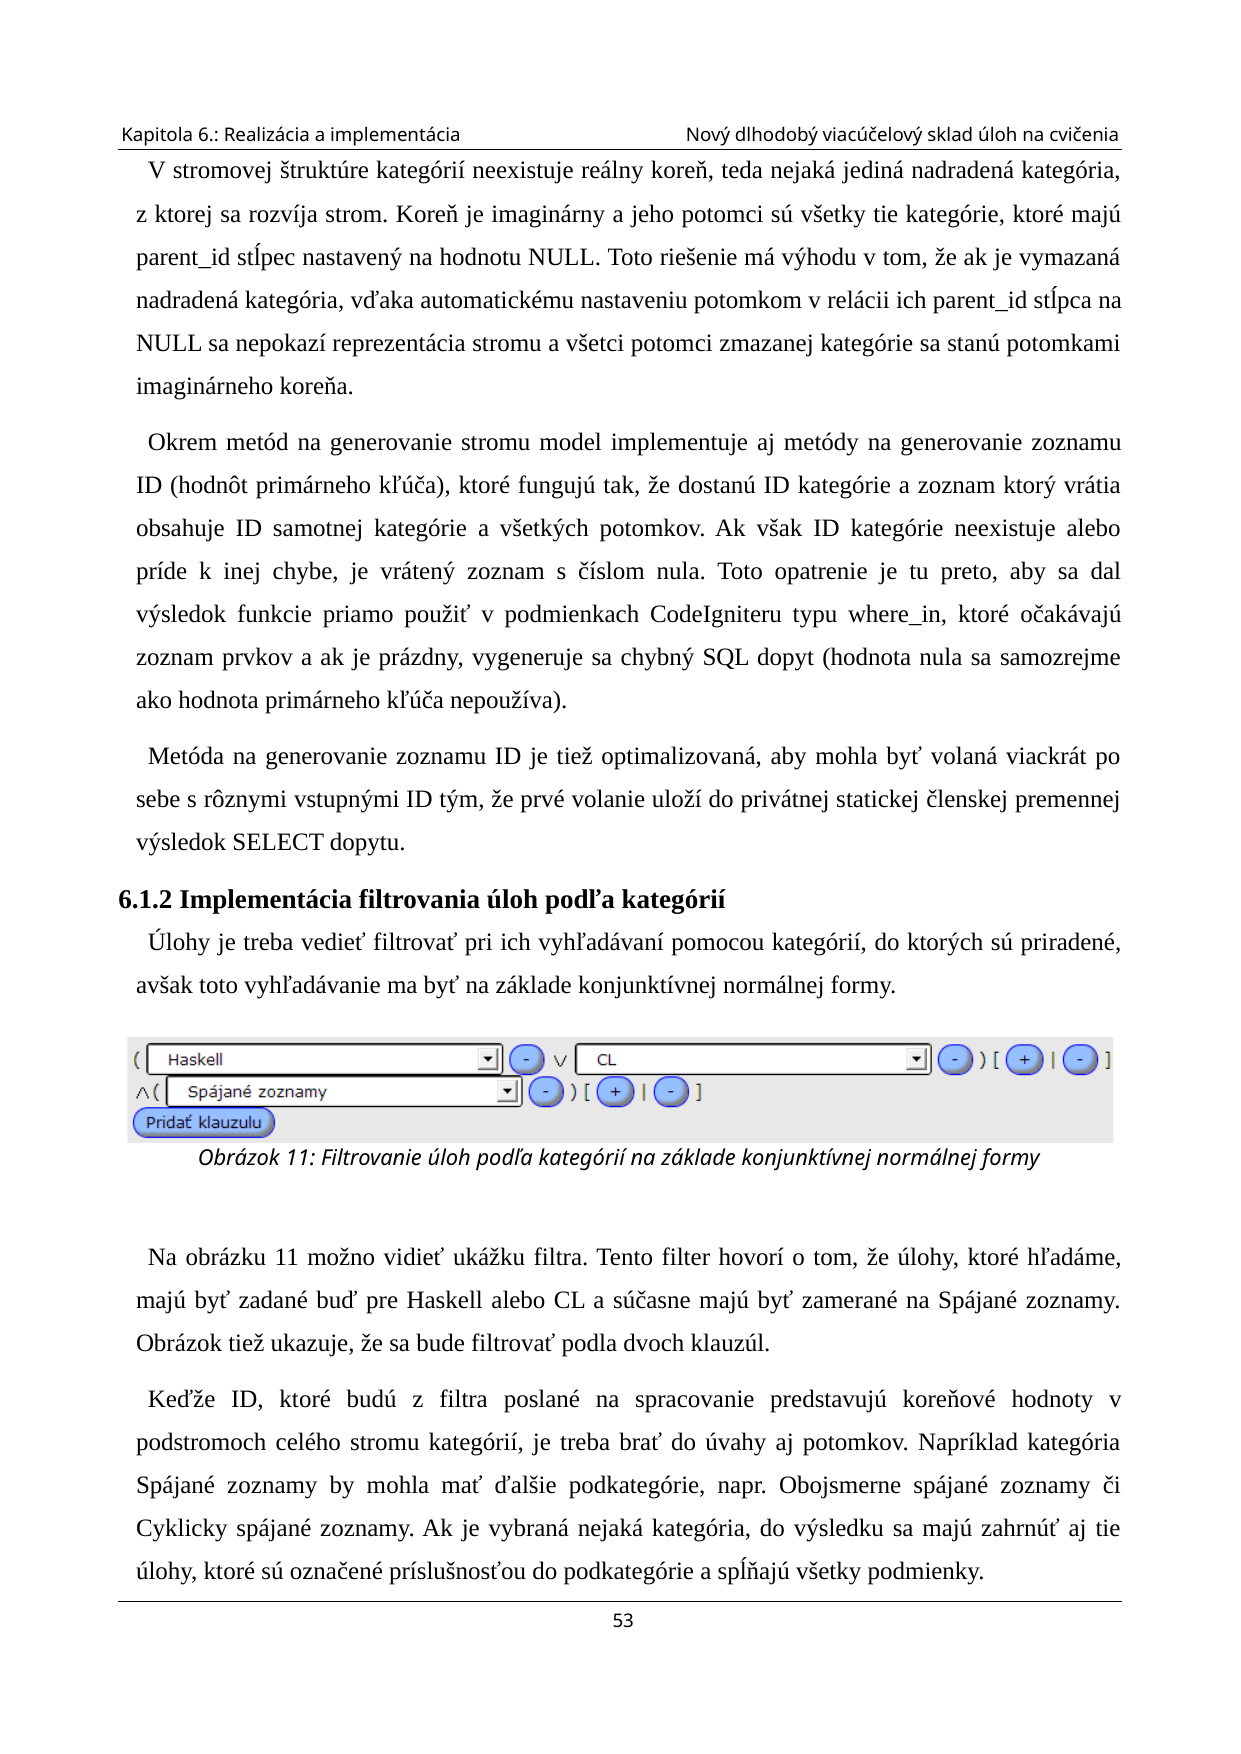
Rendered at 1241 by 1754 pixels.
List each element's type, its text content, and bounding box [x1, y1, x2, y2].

text Na obrázku 11 možno vidieť ukážku filtra. Tento filter hovorí o tom, že úlohy, ktoré hľadáme, majú byť zadané buď pre Haskell alebo CL a súčasne majú byť zamerané na Spájané zoznamy. Obrázok tiež ukazuje, že sa bude filtrovať podla dvoch klauzúl. [136, 1242, 1122, 1357]
text V stromovej štruktúre kategórií neexistuje reálny koreň, teda nejaká jediná nadradená kategória, z ktorej sa rozvíja strom. Koreň je imaginárny a jeho potomci sú všetky tie kategórie, ktoré majú parent_id stĺpec nastavený na hodnotu NULL. Toto riešenie má výhodu v tom, že ak je vymazaná nadradená kategória, vďaka automatickému nastaveniu potomkom v relácii ich parent_id stĺpca na NULL sa nepokazí reprezentácia stromu a všetci potomci zmazanej kategórie sa stanú potomkami imaginárneho koreňa. [136, 156, 1122, 400]
text Metóda na generovanie zoznamu ID je tiež optimalizovaná, aby mohla byť volaná viackrát po sebe s rôznymi vstupnými ID tým, že prvé volanie uloží do privátnej statickej členskej premennej výsledok SELECT dopytu. [136, 741, 1122, 856]
text Okrem metód na generovanie stromu model implementuje aj metódy na generovanie zoznamu ID (hodnôt primárneho kľúča), ktoré fungujú tak, že dostanú ID kategórie a zoznam ktorý vrátia obsahuje ID samotnej kategórie a všetkých potomkov. Ak však ID kategórie neexistuje alebo príde k inej chybe, je vrátený zoznam s číslom nula. Toto opatrenie je tu preto, aby sa dal výsledok funkcie priamo použiť v podmienkach CodeIgniteru typu where_in, ktoré očakávajú zoznam prvkov a ak je prázdny, vygeneruje sa chybný SQL dopyt (hodnota nula sa samozrejme ako hodnota primárneho kľúča nepoužíva). [136, 427, 1122, 714]
text Úlohy je treba vedieť filtrovať pri ich vyhľadávaní pomocou kategórií, do ktorých sú priradené, avšak toto vyhľadávanie ma byť na základe konjunktívnej normálnej formy. [136, 927, 1122, 998]
text Obrázok 11: Filtrovanie úloh podľa kategórií na základe konjunktívnej normálnej formy [127, 1143, 1113, 1172]
picture [127, 1037, 1114, 1143]
text Keďže ID, ktoré budú z filtra poslané na spracovanie predstavujú koreňové hodnoty v podstromoch celého stromu kategórií, je treba brať do úvahy aj potomkov. Napríklad kategória Spájané zoznamy by mohla mať ďalšie podkategórie, napr. Obojsmerne spájané zoznamy či Cyklicky spájané zoznamy. Ak je vybraná nejaká kategória, do výsledku sa majú zahrnúť aj tie úlohy, ktoré sú označené príslušnosťou do podkategórie a spĺňajú všetky podmienky. [136, 1384, 1122, 1585]
subtitle Implementácia filtrovania úloh podľa kategórií [118, 883, 1122, 914]
